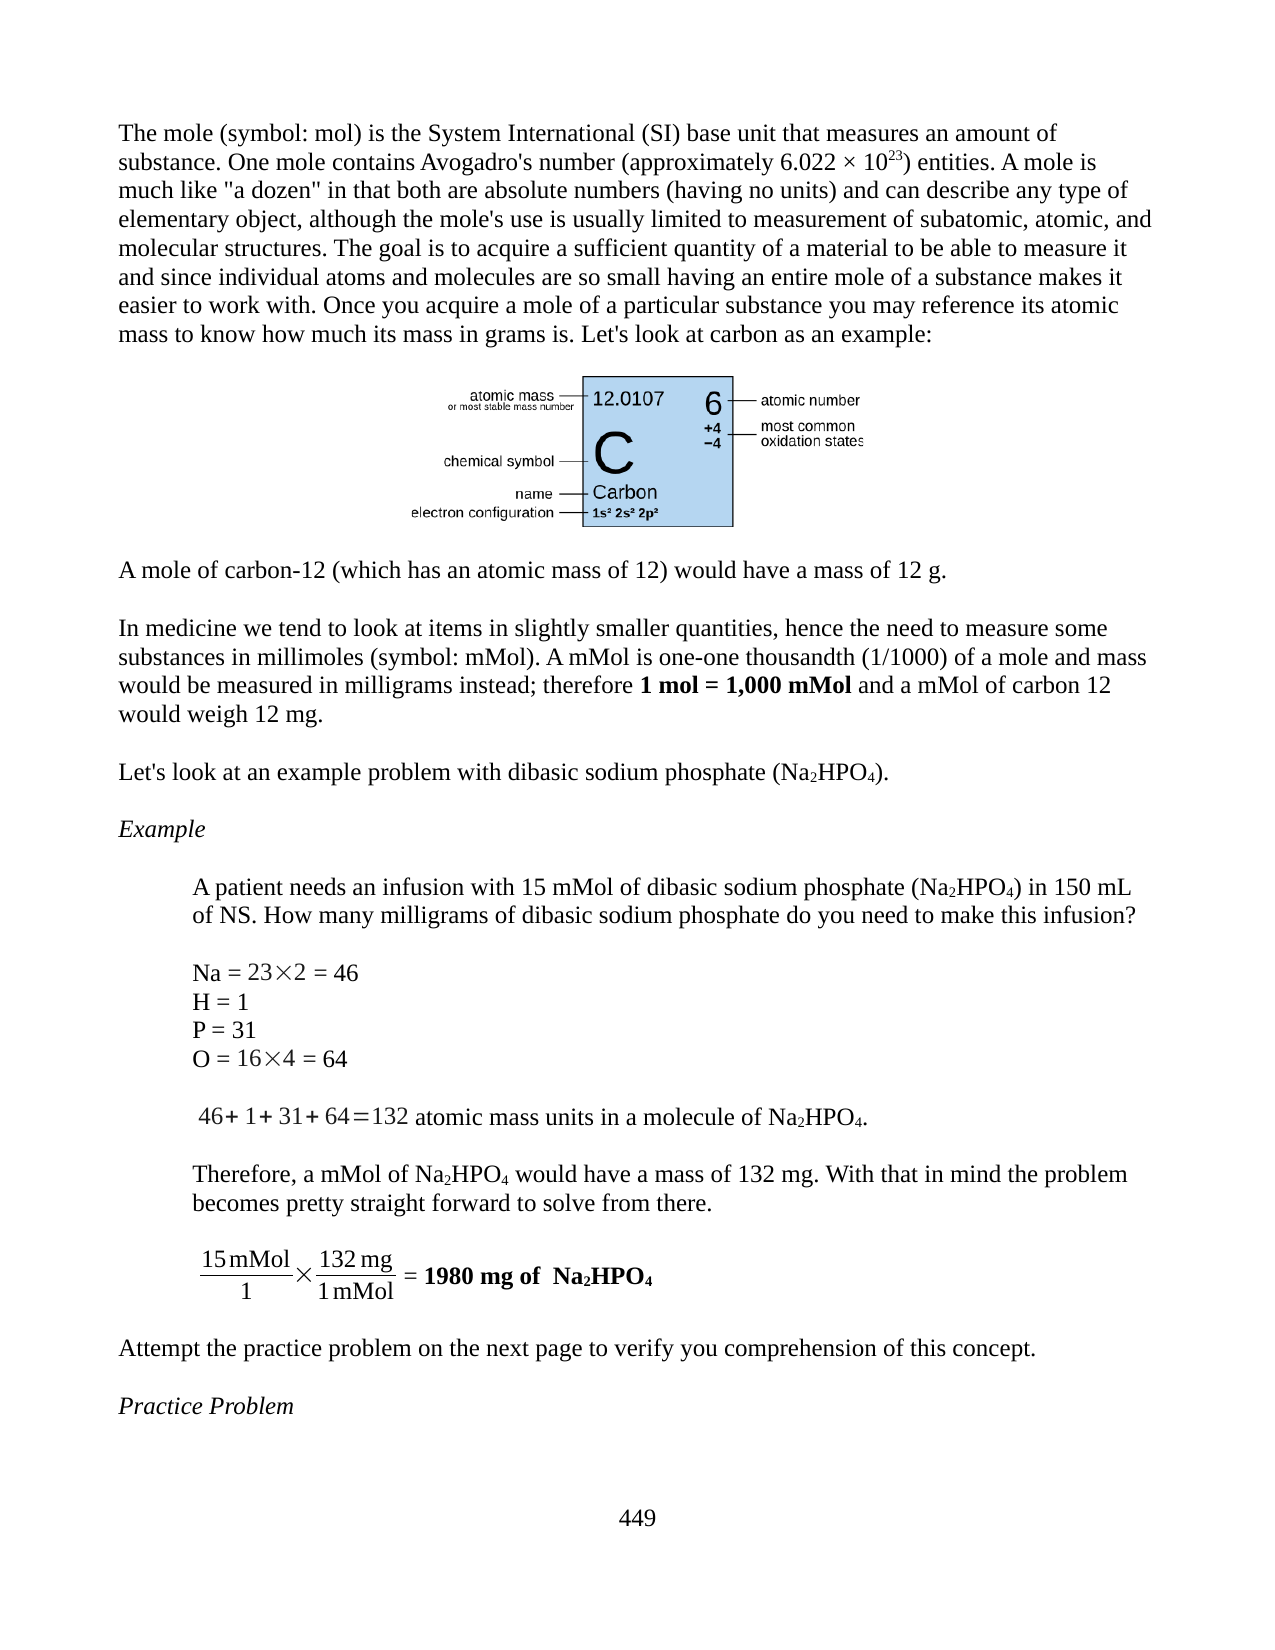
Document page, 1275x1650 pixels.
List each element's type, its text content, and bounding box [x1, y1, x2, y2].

text Let's look at an example problem with dibasic sodium phosphate (Na2HPO4). [118, 757, 1157, 786]
text A mole of carbon-12 (which has an atomic mass of 12) would have a mass of 12 g. [118, 556, 1157, 584]
text Practice Problem [118, 1391, 1157, 1419]
text = 1980 mg of Na2HPO4 [192, 1246, 1157, 1304]
text A patient needs an infusion with 15 mMol of dibasic sodium phosphate (Na2HPO4) in 150 mL of NS. How many milligrams of dibasic sodium phosphate do you need to make this infusion? [192, 872, 1157, 929]
text Na == 46 [192, 958, 1157, 987]
text Therefore, a mMol of Na2HPO4 would have a mass of 132 mg. With that in mind the problem becomes pretty straight forward to solve from there. [192, 1159, 1157, 1217]
text atomic mass units in a molecule of Na2HPO4. [192, 1102, 1157, 1131]
text In medicine we tend to look at items in slightly smaller quantities, hence the need to measure some substances in millimoles (symbol: mMol). A mMol is one-one thousandth (1/1000) of a mole and mass would be measured in milligrams instead; therefore 1 mol = 1,000 mMol and a mMol of carbon 12 would weigh 12 mg. [118, 613, 1157, 728]
text O == 64 [192, 1044, 1157, 1073]
text The mole (symbol: mol) is the System International (SI) base unit that measures an amount of substance. One mole contains Avogadro's number (approximately 6.022 × 1023) entities. A mole is much like "a dozen" in that both are absolute numbers (having no units) and can describe any type of elementary object, although the mole's use is usually limited to measurement of subatomic, atomic, and molecular structures. The goal is to acquire a sufficient quantity of a material to be able to measure it and since individual atoms and molecules are so small having an entire mole of a substance makes it easier to work with. Once you acquire a mole of a particular substance you may reference its atomic mass to know how much its mass in grams is. Let's look at carbon as an example: [118, 118, 1157, 348]
text Attempt the practice problem on the next page to verify you comprehension of this concept. [118, 1333, 1157, 1362]
text H = 1 [192, 987, 1157, 1016]
text P = 31 [192, 1016, 1157, 1044]
picture [411, 376, 864, 527]
text Example [118, 814, 1157, 843]
